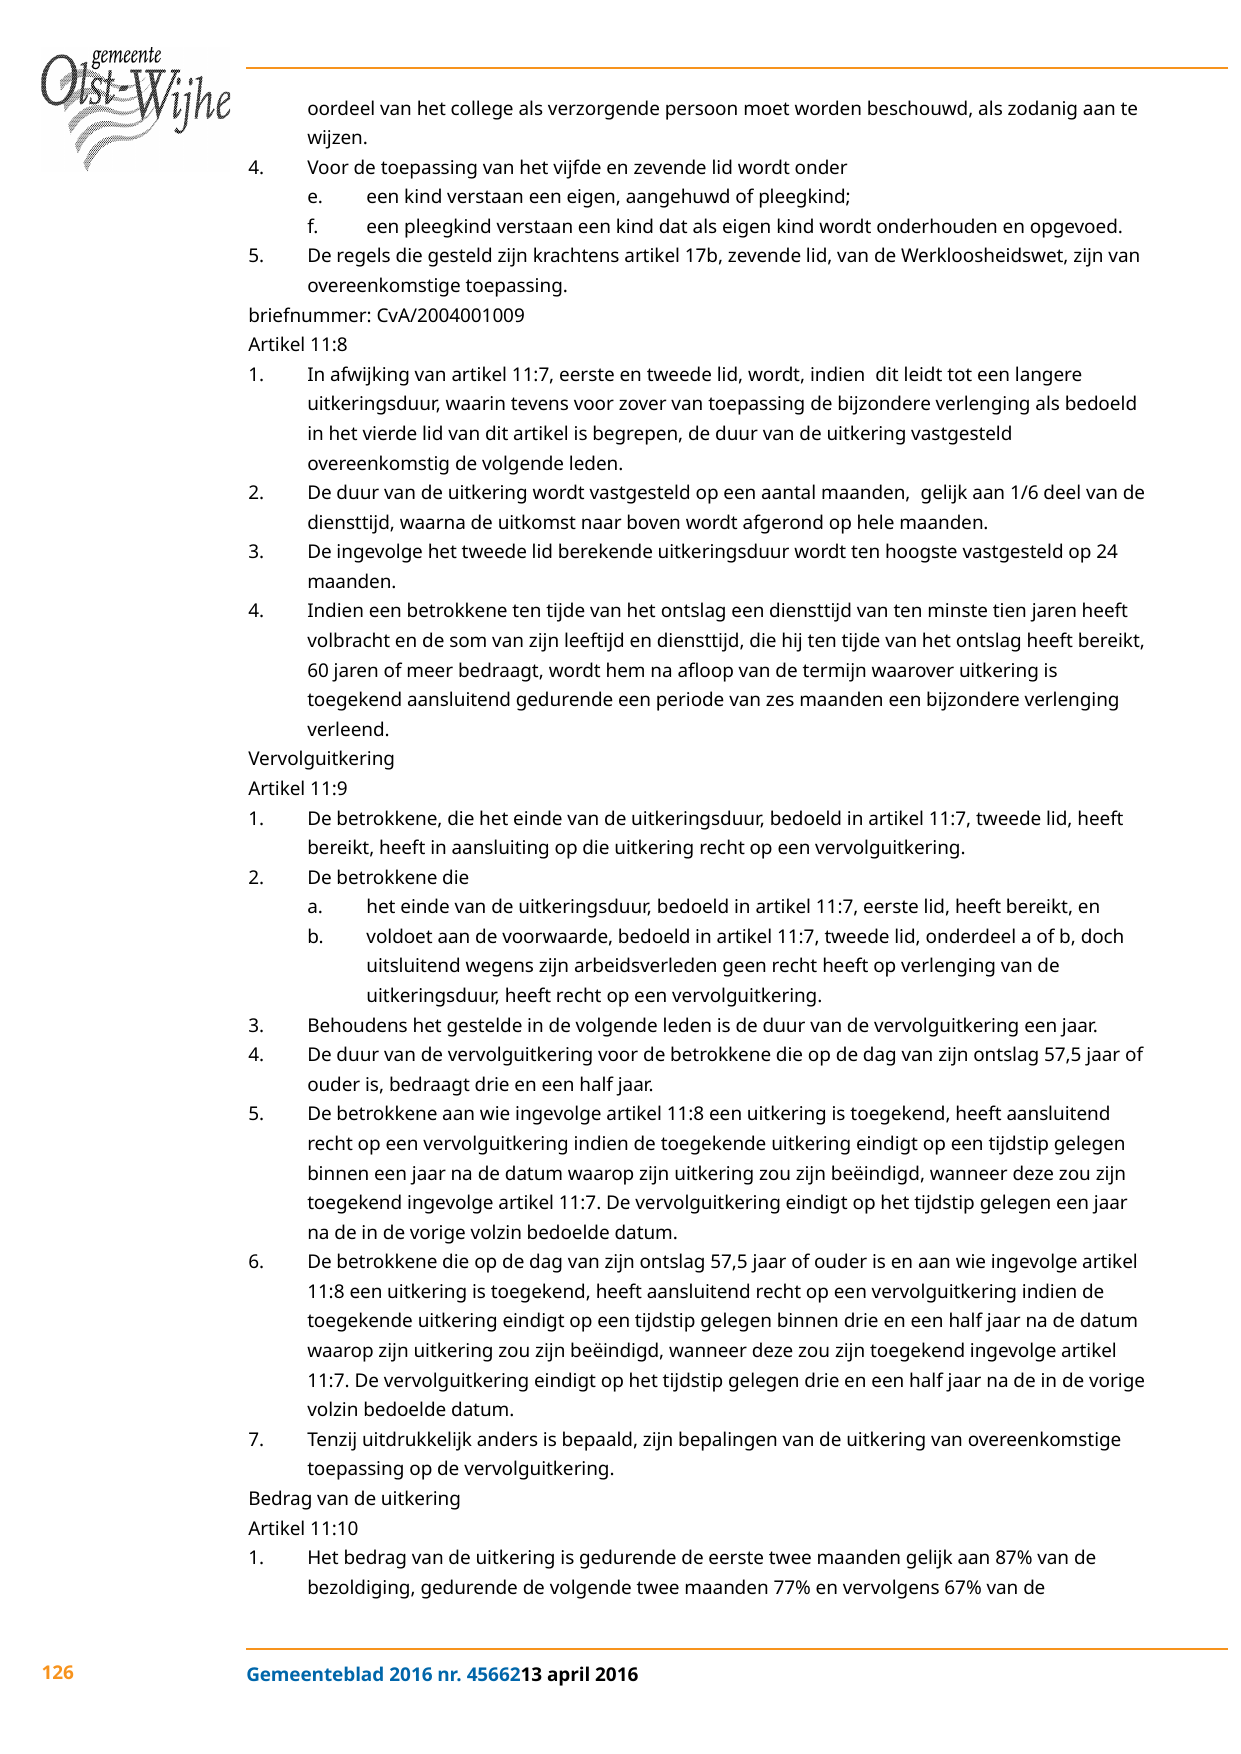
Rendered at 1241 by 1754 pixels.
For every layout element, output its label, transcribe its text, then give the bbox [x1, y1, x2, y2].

text Artikel 11:9 [248, 775, 1152, 801]
list De betrokkene die [248, 864, 1152, 890]
list De betrokkene aan wie ingevolge artikel 11:8 een uitkering is toegekend, heeft aansluitend recht op een vervolguitkering indien de toegekende uitkering eindigt op een tijdstip gelegen binnen een jaar na de datum waarop zijn uitkering zou zijn beëindigd, wanneer deze zou zijn toegekend ingevolge artikel 11:7. De vervolguitkering eindigt op het tijdstip gelegen een jaar na de in de vorige volzin bedoelde datum. [248, 1101, 1152, 1245]
list een pleegkind verstaan een kind dat als eigen kind wordt onderhouden en opgevoed. [307, 213, 1152, 239]
list Behoudens het gestelde in de volgende leden is de duur van de vervolguitkering een jaar. [248, 1012, 1152, 1038]
text Bedrag van de uitkering [248, 1485, 1152, 1511]
list De regels die gesteld zijn krachtens artikel 17b, zevende lid, van de Werkloosheidswet, zijn van overeenkomstige toepassing. [248, 243, 1152, 298]
text Artikel 11:10 [248, 1515, 1152, 1541]
list oordeel van het college als verzorgende persoon moet worden beschouwd, als zodanig aan te wijzen. [248, 95, 1152, 150]
list Voor de toepassing van het vijfde en zevende lid wordt onder [248, 154, 1152, 180]
list Het bedrag van de uitkering is gedurende de eerste twee maanden gelijk aan 87% van de bezoldiging, gedurende de volgende twee maanden 77% en vervolgens 67% van de [248, 1544, 1152, 1600]
list het einde van de uitkeringsduur, bedoeld in artikel 11:7, eerste lid, heeft bereikt, en [307, 893, 1152, 919]
text briefnummer: CvA/2004001009 [248, 302, 1152, 328]
list In afwijking van artikel 11:7, eerste en tweede lid, wordt, indien dit leidt tot een langere uitkeringsduur, waarin tevens voor zover van toepassing de bijzondere verlenging als bedoeld in het vierde lid van dit artikel is begrepen, de duur van de uitkering vastgesteld overeenkomstig de volgende leden. [248, 361, 1152, 476]
list De ingevolge het tweede lid berekende uitkeringsduur wordt ten hoogste vastgesteld op 24 maanden. [248, 538, 1152, 594]
list een kind verstaan een eigen, aangehuwd of pleegkind; [307, 183, 1152, 209]
list voldoet aan de voorwaarde, bedoeld in artikel 11:7, tweede lid, onderdeel a of b, doch uitsluitend wegens zijn arbeidsverleden geen recht heeft op verlenging van de uitkeringsduur, heeft recht op een vervolguitkering. [307, 923, 1152, 1008]
text Artikel 11:8 [248, 331, 1152, 357]
list Indien een betrokkene ten tijde van het ontslag een diensttijd van ten minste tien jaren heeft volbracht en de som van zijn leeftijd en diensttijd, die hij ten tijde van het ontslag heeft bereikt, 60 jaren of meer bedraagt, wordt hem na afloop van de termijn waarover uitkering is toegekend aansluitend gedurende een periode van zes maanden een bijzondere verlenging verleend. [248, 598, 1152, 742]
list Tenzij uitdrukkelijk anders is bepaald, zijn bepalingen van de uitkering van overeenkomstige toepassing op de vervolguitkering. [248, 1426, 1152, 1481]
list De betrokkene, die het einde van de uitkeringsduur, bedoeld in artikel 11:7, tweede lid, heeft bereikt, heeft in aansluiting op die uitkering recht op een vervolguitkering. [248, 805, 1152, 860]
list De duur van de vervolguitkering voor de betrokkene die op de dag van zijn ontslag 57,5 jaar of ouder is, bedraagt drie en een half jaar. [248, 1041, 1152, 1097]
list De duur van de uitkering wordt vastgesteld op een aantal maanden, gelijk aan 1/6 deel van de diensttijd, waarna de uitkomst naar boven wordt afgerond op hele maanden. [248, 479, 1152, 535]
text Vervolguitkering [248, 746, 1152, 771]
list De betrokkene die op de dag van zijn ontslag 57,5 jaar of ouder is en aan wie ingevolge artikel 11:8 een uitkering is toegekend, heeft aansluitend recht op een vervolguitkering indien de toegekende uitkering eindigt op een tijdstip gelegen binnen drie en een half jaar na de datum waarop zijn uitkering zou zijn beëindigd, wanneer deze zou zijn toegekend ingevolge artikel 11:7. De vervolguitkering eindigt op het tijdstip gelegen drie en een half jaar na de in de vorige volzin bedoelde datum. [248, 1248, 1152, 1422]
picture [41, 47, 231, 172]
